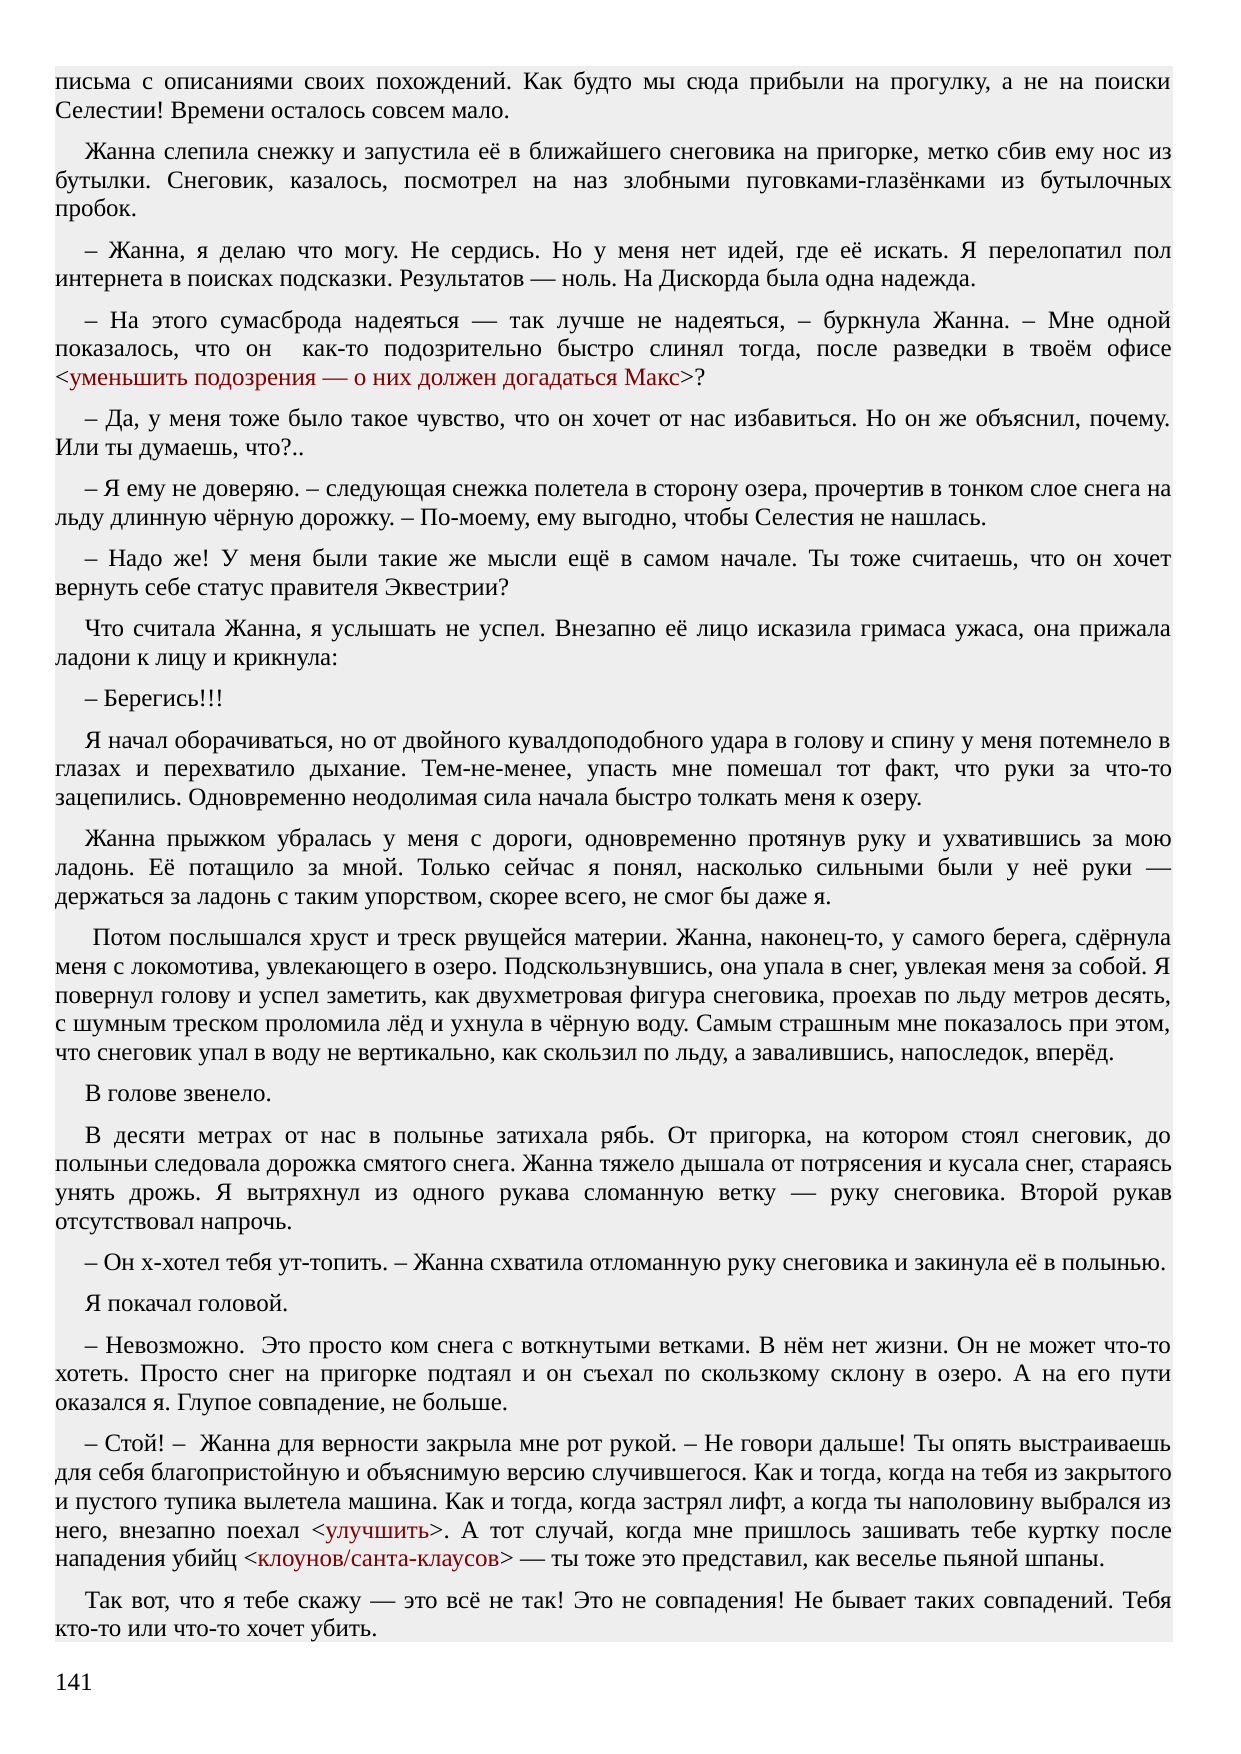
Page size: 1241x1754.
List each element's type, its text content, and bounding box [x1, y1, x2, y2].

text – Жанна, я делаю что могу. Не сердись. Но у меня нет идей, где её искать. Я перелопатил пол интернета в поисках подсказки. Результатов — ноль. На Дискорда была одна надежда. [55, 235, 1173, 292]
text Так вот, что я тебе скажу — это всё не так! Это не совпадения! Не бывает таких совпадений. Тебя кто-то или что-то хочет убить. [55, 1585, 1173, 1642]
text – Надо же! У меня были такие же мысли ещё в самом начале. Ты тоже считаешь, что он хочет вернуть себе статус правителя Эквестрии? [55, 543, 1173, 601]
text Потом послышался хруст и треск рвущейся материи. Жанна, наконец-то, у самого берега, сдёрнула меня с локомотива, увлекающего в озеро. Подскользнувшись, она упала в снег, увлекая меня за собой. Я повернул голову и успел заметить, как двухметровая фигура снеговика, проехав по льду метров десять, с шумным треском проломила лёд и ухнула в чёрную воду. Самым страшным мне показалось при этом, что снеговик упал в воду не вертикально, как скользил по льду, а завалившись, напоследок, вперёд. [55, 922, 1173, 1066]
text – Я ему не доверяю. – следующая снежка полетела в сторону озера, прочертив в тонком слое снега на льду длинную чёрную дорожку. – По-моему, ему выгодно, чтобы Селестия не нашлась. [55, 473, 1173, 531]
text Жанна слепила снежку и запустила её в ближайшего снеговика на пригорке, метко сбив ему нос из бутылки. Снеговик, казалось, посмотрел на наз злобными пуговками-глазёнками из бутылочных пробок. [55, 136, 1173, 222]
text – Невозможно. Это просто ком снега с воткнутыми ветками. В нём нет жизни. Он не может что-то хотеть. Просто снег на пригорке подтаял и он съехал по скользкому склону в озеро. А на его пути оказался я. Глупое совпадение, не больше. [55, 1330, 1173, 1416]
text Жанна прыжком убралась у меня с дороги, одновременно протянув руку и ухватившись за мою ладонь. Её потащило за мной. Только сейчас я понял, насколько сильными были у неё руки — держаться за ладонь с таким упорством, скорее всего, не смог бы даже я. [55, 823, 1173, 910]
text – На этого сумасброда надеяться — так лучше не надеяться, – буркнула Жанна. – Мне одной показалось, что он как-то подозрительно быстро слинял тогда, после разведки в твоём офисе <уменьшить подозрения — о них должен догадаться Макс>? [55, 305, 1173, 391]
text В голове звенело. [55, 1078, 1173, 1107]
text Я начал оборачиваться, но от двойного кувалдоподобного удара в голову и спину у меня потемнело в глазах и перехватило дыхание. Тем-не-менее, упасть мне помешал тот факт, что руки за что-то зацепились. Одновременно неодолимая сила начала быстро толкать меня к озеру. [55, 725, 1173, 811]
text – Да, у меня тоже было такое чувство, что он хочет от нас избавиться. Но он же объяснил, почему. Или ты думаешь, что?.. [55, 403, 1173, 461]
text В десяти метрах от нас в полынье затихала рябь. От пригорка, на котором стоял снеговик, до полыньи следовала дорожка смятого снега. Жанна тяжело дышала от потрясения и кусала снег, стараясь унять дрожь. Я вытряхнул из одного рукава сломанную ветку — руку снеговика. Второй рукав отсутствовал напрочь. [55, 1120, 1173, 1235]
text – Стой! – Жанна для верности закрыла мне рот рукой. – Не говори дальше! Ты опять выстраиваешь для себя благопристойную и объяснимую версию случившегося. Как и тогда, когда на тебя из закрытого и пустого тупика вылетела машина. Как и тогда, когда застрял лифт, а когда ты наполовину выбрался из него, внезапно поехал <улучшить>. А тот случай, когда мне пришлось зашивать тебе куртку после нападения убийц <клоунов/санта-клаусов> — ты тоже это представил, как веселье пьяной шпаны. [55, 1428, 1173, 1572]
text – Берегись!!! [55, 683, 1173, 712]
text – Он х-хотел тебя ут-топить. – Жанна схватила отломанную руку снеговика и закинула её в полынью. [55, 1247, 1173, 1276]
text Я покачал головой. [55, 1288, 1173, 1317]
text Что считала Жанна, я услышать не успел. Внезапно её лицо исказила гримаса ужаса, она прижала ладони к лицу и крикнула: [55, 613, 1173, 671]
text письма с описаниями своих похождений. Как будто мы сюда прибыли на прогулку, а не на поиски Селестии! Времени осталось совсем мало. [55, 66, 1173, 123]
